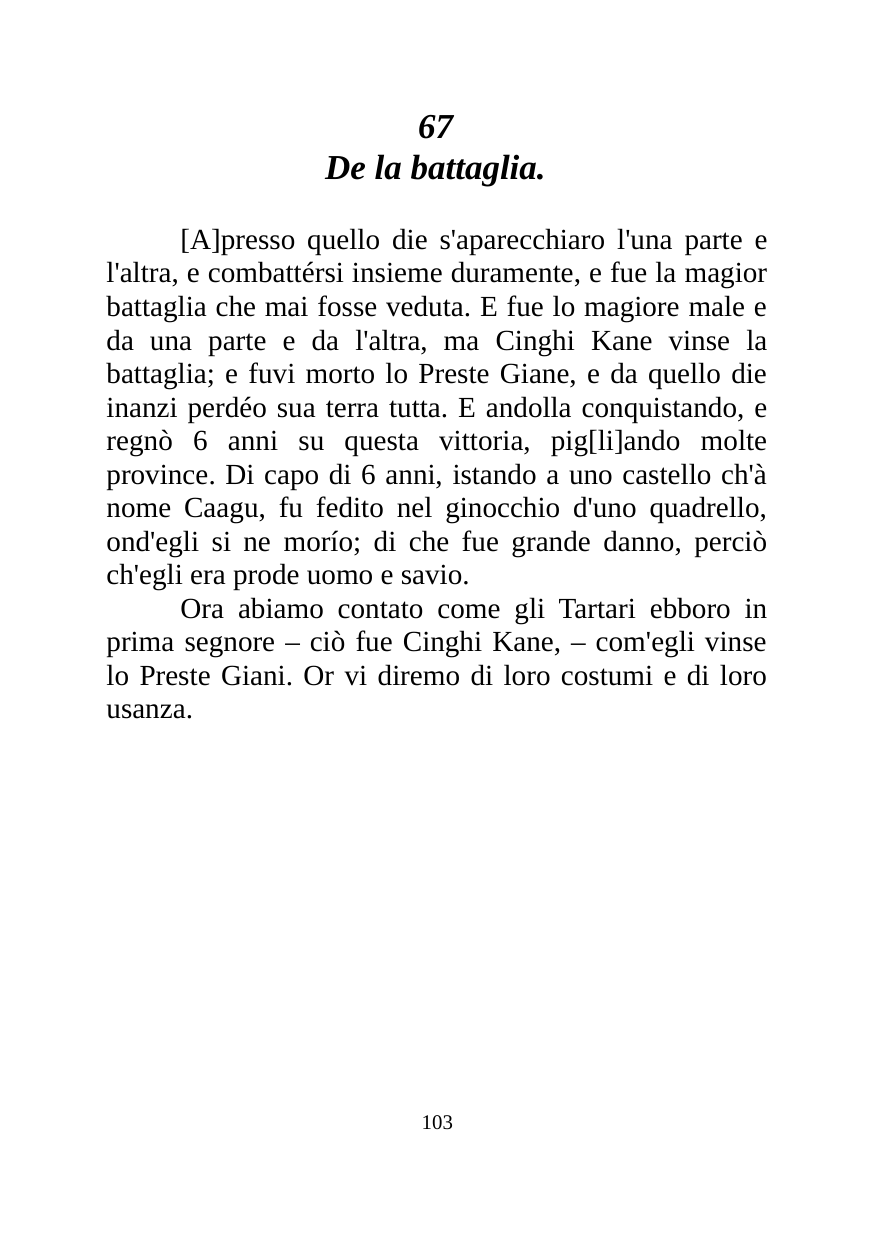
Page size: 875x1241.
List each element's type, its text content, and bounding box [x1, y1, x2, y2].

subtitle 67 De la battaglia. [106, 106, 768, 187]
text Ora abiamo contato come gli Tartari ebboro in prima segnore – ciò fue Cinghi Kane, – com'egli vinse lo Preste Giani. Or vi diremo di loro costumi e di loro usanza. [106, 591, 768, 725]
text [A]presso quello die s'aparecchiaro l'una parte e l'altra, e combattérsi insieme duramente, e fue la magior battaglia che mai fosse veduta. E fue lo magiore male e da una parte e da l'altra, ma Cinghi Kane vinse la battaglia; e fuvi morto lo Preste Giane, e da quello die inanzi perdéo sua terra tutta. E andolla conquistando, e regnò 6 anni su questa vittoria, pig[li]ando molte province. Di capo di 6 anni, istando a uno castello ch'à nome Caagu, fu fedito nel ginocchio d'uno quadrello, ond'egli si ne morío; di che fue grande danno, perciò ch'egli era prode uomo e savio. [106, 222, 768, 591]
